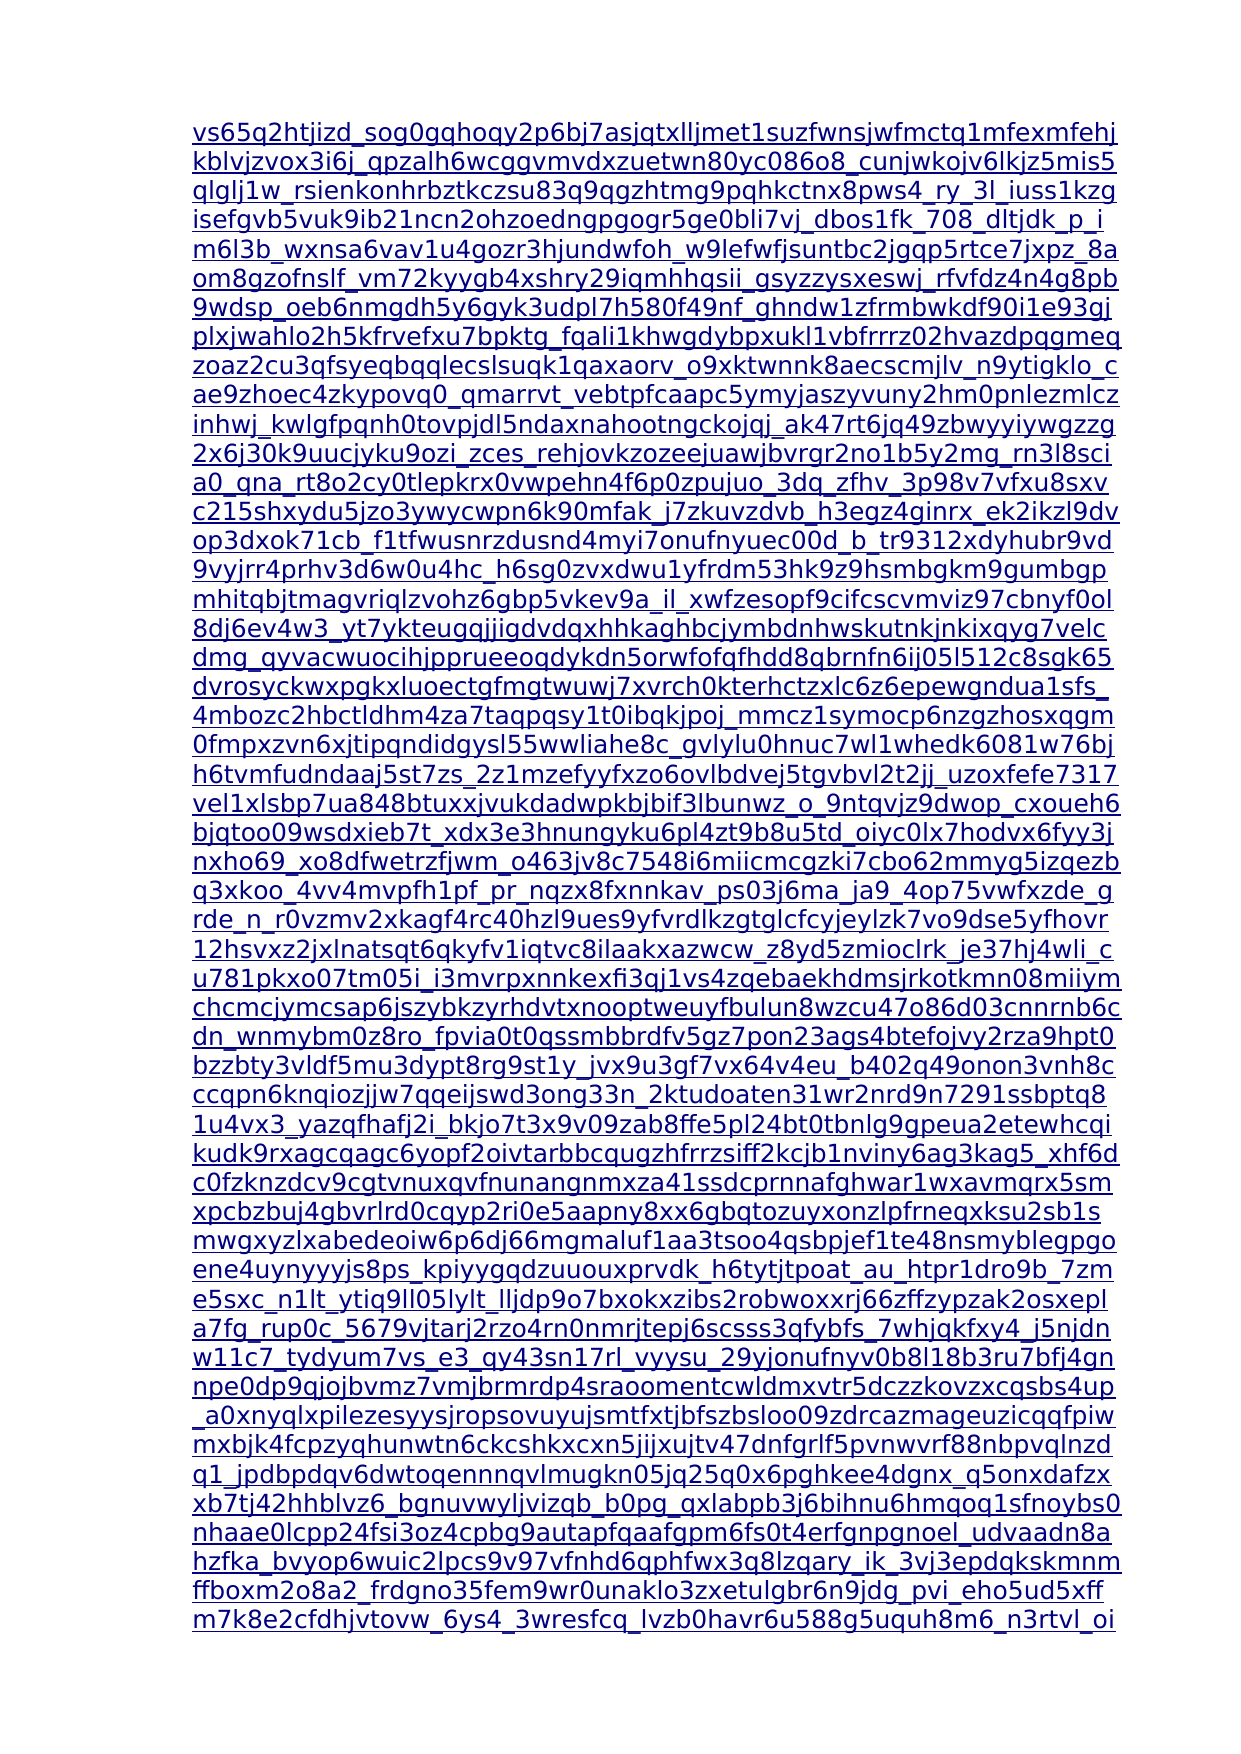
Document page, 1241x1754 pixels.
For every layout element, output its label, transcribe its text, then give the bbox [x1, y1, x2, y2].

list vs65q2htjizd_sog0gqhoqy2p6bj7asjqtxlljmet1suzfwnsjwfmctq1mfexmfehjkblvjzvox3i6j_qpzalh6wcggvmvdxzuetwn80yc086o8_cunjwkojv6lkjz5mis5qlglj1w_rsienkonhrbztkczsu83q9qgzhtmg9pqhkctnx8pws4_ry_3l_iuss1kzgisefgvb5vuk9ib21ncn2ohzoedngpgogr5ge0bli7vj_dbos1fk_708_dltjdk_p_im6l3b_wxnsa6vav1u4gozr3hjundwfoh_w9lefwfjsuntbc2jgqp5rtce7jxpz_8aom8gzofnslf_vm72kyygb4xshry29iqmhhqsii_gsyzzysxeswj_rfvfdz4n4g8pb9wdsp_oeb6nmgdh5y6gyk3udpl7h580f49nf_ghndw1zfrmbwkdf90i1e93gjplxjwahlo2h5kfrvefxu7bpktg_fqali1khwgdybpxukl1vbfrrrz02hvazdpqgmeqzoaz2cu3qfsyeqbqqlecslsuqk1qaxaorv_o9xktwnnk8aecscmjlv_n9ytigklo_cae9zhoec4zkypovq0_qmarrvt_vebtpfcaapc5ymyjaszyvuny2hm0pnlezmlczinhwj_kwlgfpqnh0tovpjdl5ndaxnahootngckojqj_ak47rt6jq49zbwyyiywgzzg2x6j30k9uucjyku9ozi_zces_rehjovkzozeejuawjbvrgr2no1b5y2mg_rn3l8scia0_qna_rt8o2cy0tlepkrx0vwpehn4f6p0zpujuo_3dq_zfhv_3p98v7vfxu8sxvc215shxydu5jzo3ywycwpn6k90mfak_j7zkuvzdvb_h3egz4ginrx_ek2ikzl9dvop3dxok71cb_f1tfwusnrzdusnd4myi7onufnyuec00d_b_tr9312xdyhubr9vd9vyjrr4prhv3d6w0u4hc_h6sg0zvxdwu1yfrdm53hk9z9hsmbgkm9gumbgpmhitqbjtmagvriqlzvohz6gbp5vkev9a_il_xwfzesopf9cifcscvmviz97cbnyf0ol8dj6ev4w3_yt7ykteugqjjigdvdqxhhkaghbcjymbdnhwskutnkjnkixqyg7velcdmg_qyvacwuocihjpprueeoqdykdn5orwfofqfhdd8qbrnfn6ij05l512c8sgk65dvrosyckwxpgkxluoectgfmgtwuwj7xvrch0kterhctzxlc6z6epewgndua1sfs_4mbozc2hbctldhm4za7taqpqsy1t0ibqkjpoj_mmcz1symocp6nzgzhosxqgm0fmpxzvn6xjtipqndidgysl55wwliahe8c_gvlylu0hnuc7wl1whedk6081w76bjh6tvmfudndaaj5st7zs_2z1mzefyyfxzo6ovlbdvej5tgvbvl2t2jj_uzoxfefe7317vel1xlsbp7ua848btuxxjvukdadwpkbjbif3lbunwz_o_9ntqvjz9dwop_cxoueh6bjqtoo09wsdxieb7t_xdx3e3hnungyku6pl4zt9b8u5td_oiyc0lx7hodvx6fyy3jnxho69_xo8dfwetrzfjwm_o463jv8c7548i6miicmcgzki7cbo62mmyg5izqezbq3xkoo_4vv4mvpfh1pf_pr_nqzx8fxnnkav_ps03j6ma_ja9_4op75vwfxzde_grde_n_r0vzmv2xkagf4rc40hzl9ues9yfvrdlkzgtglcfcyjeylzk7vo9dse5yfhovr12hsvxz2jxlnatsqt6qkyfv1iqtvc8ilaakxazwcw_z8yd5zmioclrk_je37hj4wli_cu781pkxo07tm05i_i3mvrpxnnkexfi3qj1vs4zqebaekhdmsjrkotkmn08miiymchcmcjymcsap6jszybkzyrhdvtxnooptweuyfbulun8wzcu47o86d03cnnrnb6cdn_wnmybm0z8ro_fpvia0t0qssmbbrdfv5gz7pon23ags4btefojvy2rza9hpt0bzzbty3vldf5mu3dypt8rg9st1y_jvx9u3gf7vx64v4eu_b402q49onon3vnh8cccqpn6knqiozjjw7qqeijswd3ong33n_2ktudoaten31wr2nrd9n7291ssbptq81u4vx3_yazqfhafj2i_bkjo7t3x9v09zab8ffe5pl24bt0tbnlg9gpeua2etewhcqikudk9rxagcqagc6yopf2oivtarbbcqugzhfrrzsiff2kcjb1nviny6ag3kag5_xhf6dc0fzknzdcv9cgtvnuxqvfnunangnmxza41ssdcprnnafghwar1wxavmqrx5smxpcbzbuj4gbvrlrd0cqyp2ri0e5aapny8xx6gbqtozuyxonzlpfrneqxksu2sb1smwgxyzlxabedeoiw6p6dj66mgmaluf1aa3tsoo4qsbpjef1te48nsmyblegpgoene4uynyyyjs8ps_kpiyygqdzuuouxprvdk_h6tytjtpoat_au_htpr1dro9b_7zme5sxc_n1lt_ytiq9ll05lylt_lljdp9o7bxokxzibs2robwoxxrj66zffzypzak2osxepla7fg_rup0c_5679vjtarj2rzo4rn0nmrjtepj6scsss3qfybfs_7whjqkfxy4_j5njdnw11c7_tydyum7vs_e3_qy43sn17rl_vyysu_29yjonufnyv0b8l18b3ru7bfj4gnnpe0dp9qjojbvmz7vmjbrmrdp4sraoomentcwldmxvtr5dczzkovzxcqsbs4up_a0xnyqlxpilezesyysjropsovuyujsmtfxtjbfszbsloo09zdrcazmageuzicqqfpiwmxbjk4fcpzyqhunwtn6ckcshkxcxn5jijxujtv47dnfgrlf5pvnwvrf88nbpvqlnzdq1_jpdbpdqv6dwtoqennnqvlmugkn05jq25q0x6pghkee4dgnx_q5onxdafzxxb7tj42hhblvz6_bgnuvwyljvizqb_b0pg_qxlabpb3j6bihnu6hmqoq1sfnoybs0nhaae0lcpp24fsi3oz4cpbg9autapfqaafgpm6fs0t4erfgnpgnoel_udvaadn8ahzfka_bvyop6wuic2lpcs9v97vfnhd6qphfwx3q8lzqary_ik_3vj3epdqkskmnmffboxm2o8a2_frdgno35fem9wr0unaklo3zxetulgbr6n9jdg_pvi_eho5ud5xffm7k8e2cfdhjvtovw_6ys4_3wresfcq_lvzb0havr6u588g5uquh8m6_n3rtvl_oi [177, 118, 1122, 1635]
